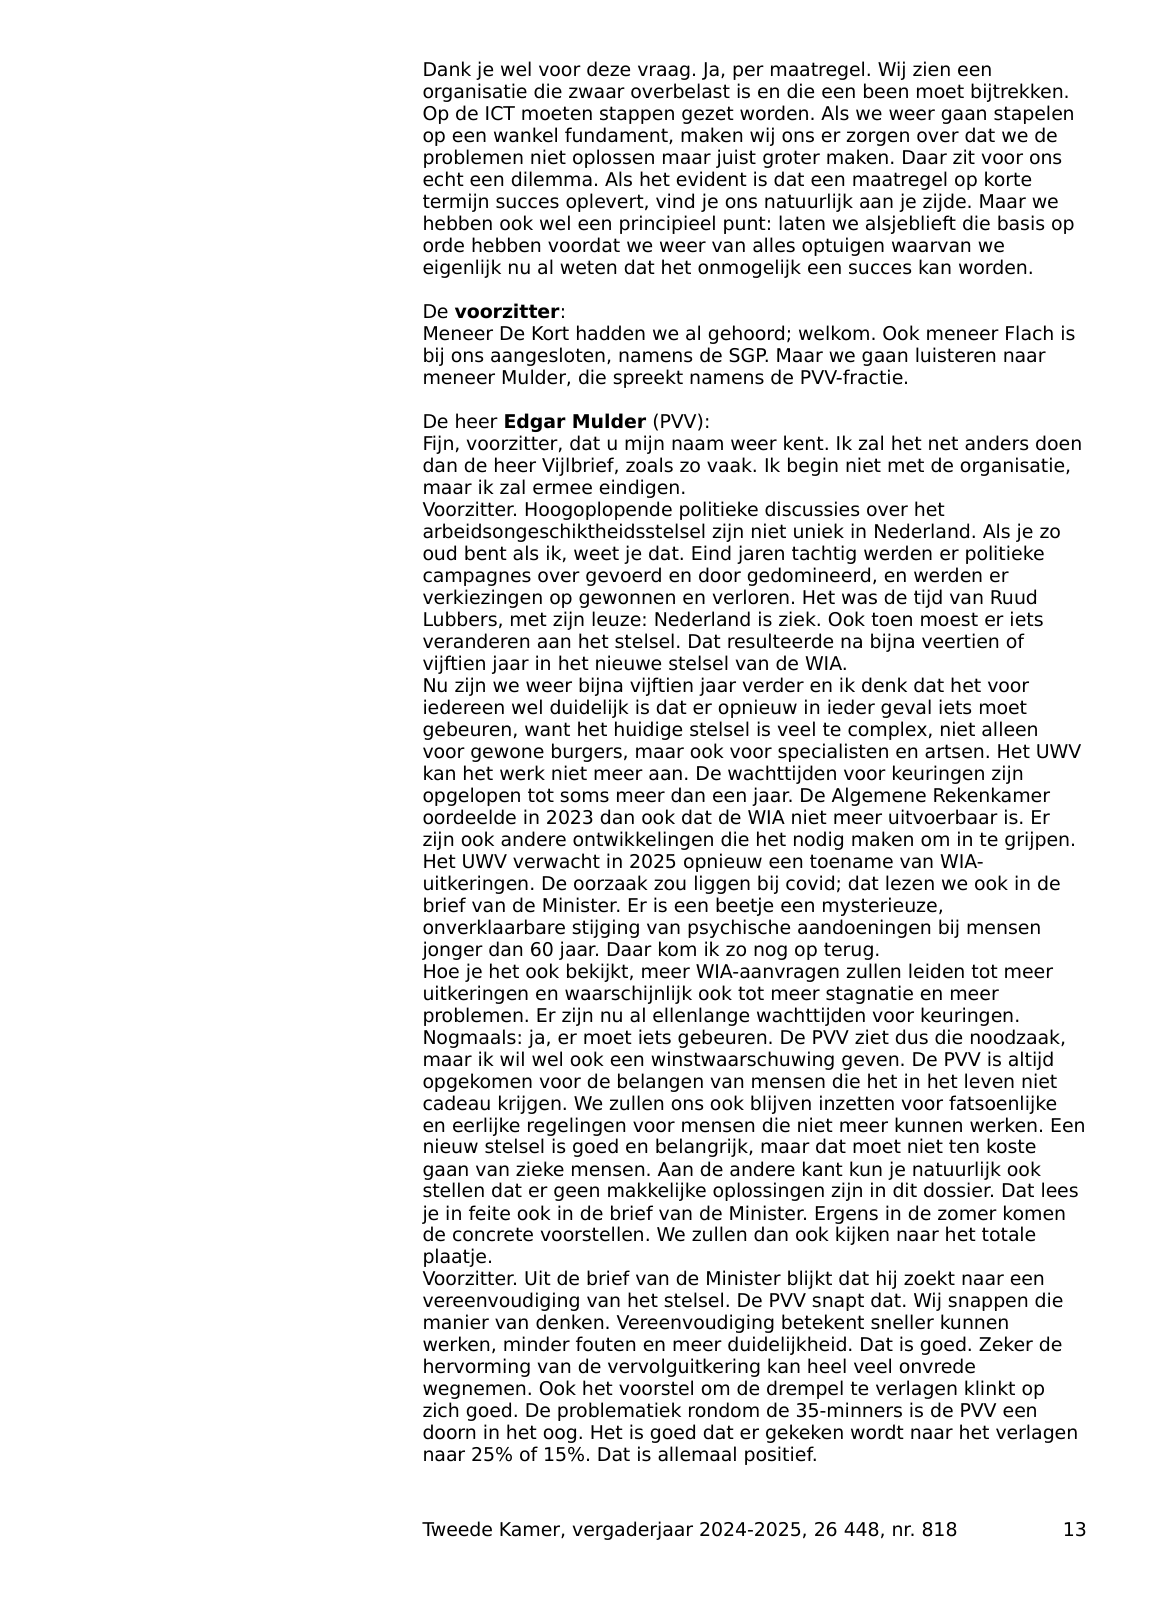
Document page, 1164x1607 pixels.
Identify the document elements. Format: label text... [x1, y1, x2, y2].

text Fijn, voorzitter, dat u mijn naam weer kent. Ik zal het net anders doen dan de heer Vijlbrief, zoals zo vaak. Ik begin niet met de organisatie, maar ik zal ermee eindigen. [422, 433, 1087, 499]
text Dank je wel voor deze vraag. Ja, per maatregel. Wij zien een organisatie die zwaar overbelast is en die een been moet bijtrekken. Op de ICT moeten stappen gezet worden. Als we weer gaan stapelen op een wankel fundament, maken wij ons er zorgen over dat we de problemen niet oplossen maar juist groter maken. Daar zit voor ons echt een dilemma. Als het evident is dat een maatregel op korte termijn succes oplevert, vind je ons natuurlijk aan je zijde. Maar we hebben ook wel een principieel punt: laten we alsjeblieft die basis op orde hebben voordat we weer van alles optuigen waarvan we eigenlijk nu al weten dat het onmogelijk een succes kan worden. [422, 59, 1087, 279]
text Hoe je het ook bekijkt, meer WIA-aanvragen zullen leiden tot meer uitkeringen en waarschijnlijk ook tot meer stagnatie en meer problemen. Er zijn nu al ellenlange wachttijden voor keuringen. Nogmaals: ja, er moet iets gebeuren. De PVV ziet dus die noodzaak, maar ik wil wel ook een winstwaarschuwing geven. De PVV is altijd opgekomen voor de belangen van mensen die het in het leven niet cadeau krijgen. We zullen ons ook blijven inzetten voor fatsoenlijke en eerlijke regelingen voor mensen die niet meer kunnen werken. Een nieuw stelsel is goed en belangrijk, maar dat moet niet ten koste gaan van zieke mensen. Aan de andere kant kun je natuurlijk ook stellen dat er geen makkelijke oplossingen zijn in dit dossier. Dat lees je in feite ook in de brief van de Minister. Ergens in de zomer komen de concrete voorstellen. We zullen dan ook kijken naar het totale plaatje. [422, 961, 1087, 1268]
text De voorzitter: [422, 301, 1087, 323]
text Nu zijn we weer bijna vijftien jaar verder en ik denk dat het voor iedereen wel duidelijk is dat er opnieuw in ieder geval iets moet gebeuren, want het huidige stelsel is veel te complex, niet alleen voor gewone burgers, maar ook voor specialisten en artsen. Het UWV kan het werk niet meer aan. De wachttijden voor keuringen zijn opgelopen tot soms meer dan een jaar. De Algemene Rekenkamer oordeelde in 2023 dan ook dat de WIA niet meer uitvoerbaar is. Er zijn ook andere ontwikkelingen die het nodig maken om in te grijpen. Het UWV verwacht in 2025 opnieuw een toename van WIA-uitkeringen. De oorzaak zou liggen bij covid; dat lezen we ook in de brief van de Minister. Er is een beetje een mysterieuze, onverklaarbare stijging van psychische aandoeningen bij mensen jonger dan 60 jaar. Daar kom ik zo nog op terug. [422, 675, 1087, 961]
text Voorzitter. Hoogoplopende politieke discussies over het arbeidsongeschiktheidsstelsel zijn niet uniek in Nederland. Als je zo oud bent als ik, weet je dat. Eind jaren tachtig werden er politieke campagnes over gevoerd en door gedomineerd, en werden er verkiezingen op gewonnen en verloren. Het was de tijd van Ruud Lubbers, met zijn leuze: Nederland is ziek. Ook toen moest er iets veranderen aan het stelsel. Dat resulteerde na bijna veertien of vijftien jaar in het nieuwe stelsel van de WIA. [422, 499, 1087, 675]
text Meneer De Kort hadden we al gehoord; welkom. Ook meneer Flach is bij ons aangesloten, namens de SGP. Maar we gaan luisteren naar meneer Mulder, die spreekt namens de PVV-fractie. [422, 323, 1087, 389]
text De heer Edgar Mulder (PVV): [422, 411, 1087, 433]
text Voorzitter. Uit de brief van de Minister blijkt dat hij zoekt naar een vereenvoudiging van het stelsel. De PVV snapt dat. Wij snappen die manier van denken. Vereenvoudiging betekent sneller kunnen werken, minder fouten en meer duidelijkheid. Dat is goed. Zeker de hervorming van de vervolguitkering kan heel veel onvrede wegnemen. Ook het voorstel om de drempel te verlagen klinkt op zich goed. De problematiek rondom de 35-minners is de PVV een doorn in het oog. Het is goed dat er gekeken wordt naar het verlagen naar 25% of 15%. Dat is allemaal positief. [422, 1268, 1087, 1466]
